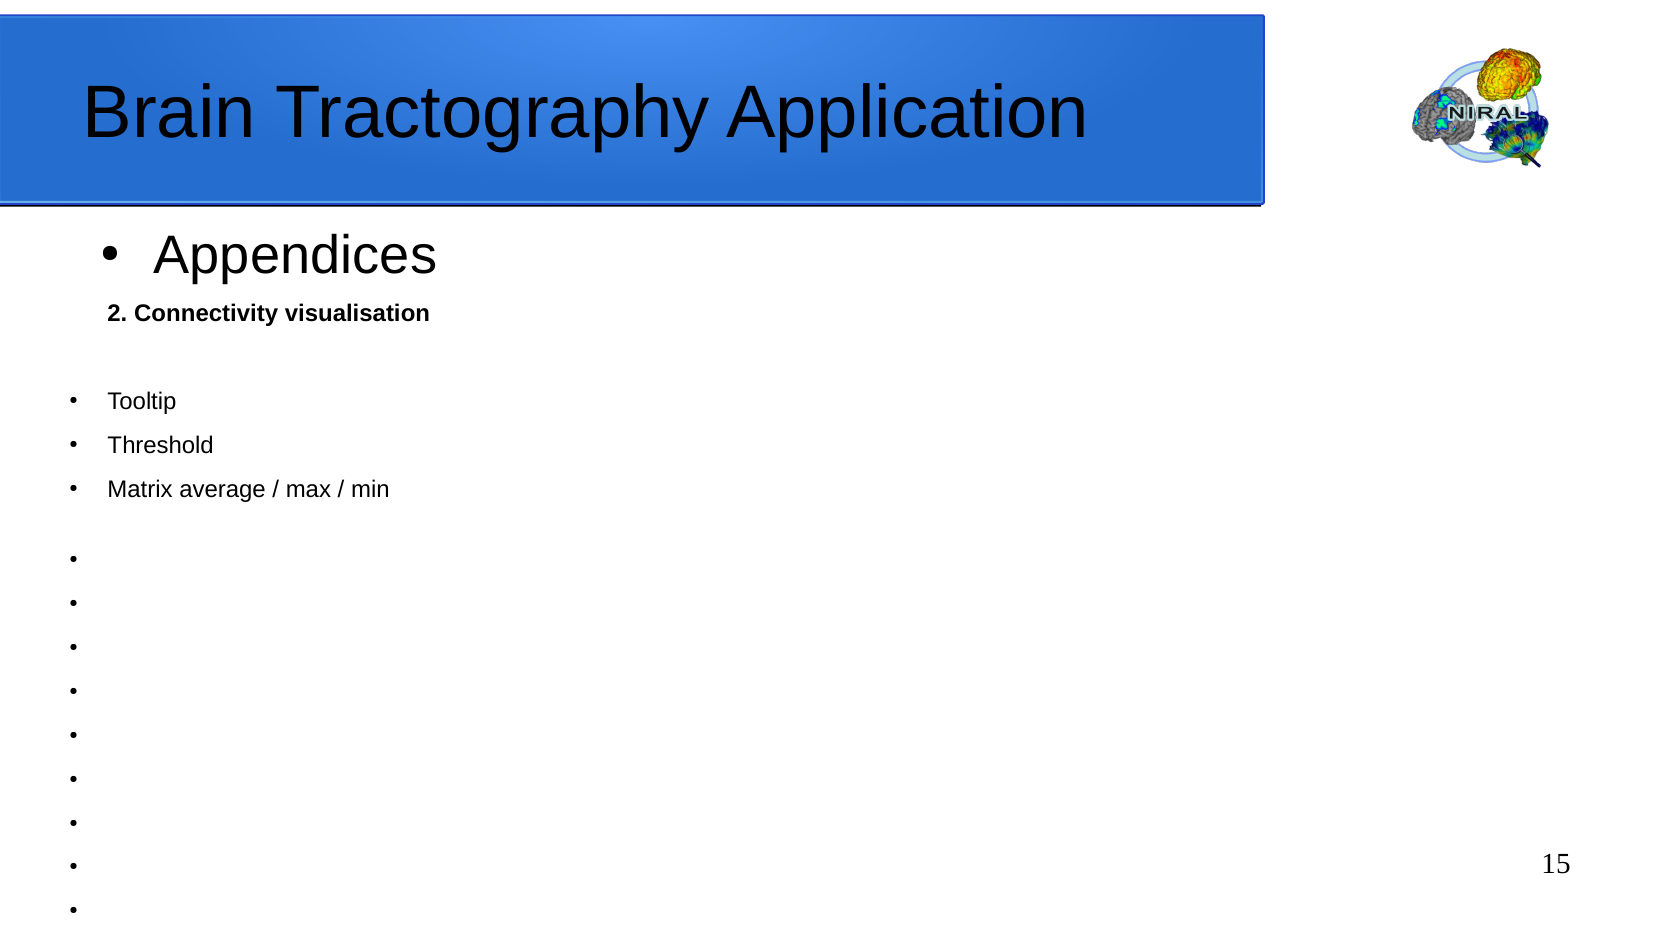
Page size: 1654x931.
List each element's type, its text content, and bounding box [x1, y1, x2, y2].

text_box 2. Connectivity visualisation Tooltip Threshold Matrix average / max / min [56, 300, 1501, 931]
list Appendices [82, 224, 1571, 764]
picture [1395, 21, 1576, 196]
title Brain Tractography Application [82, 35, 1235, 189]
